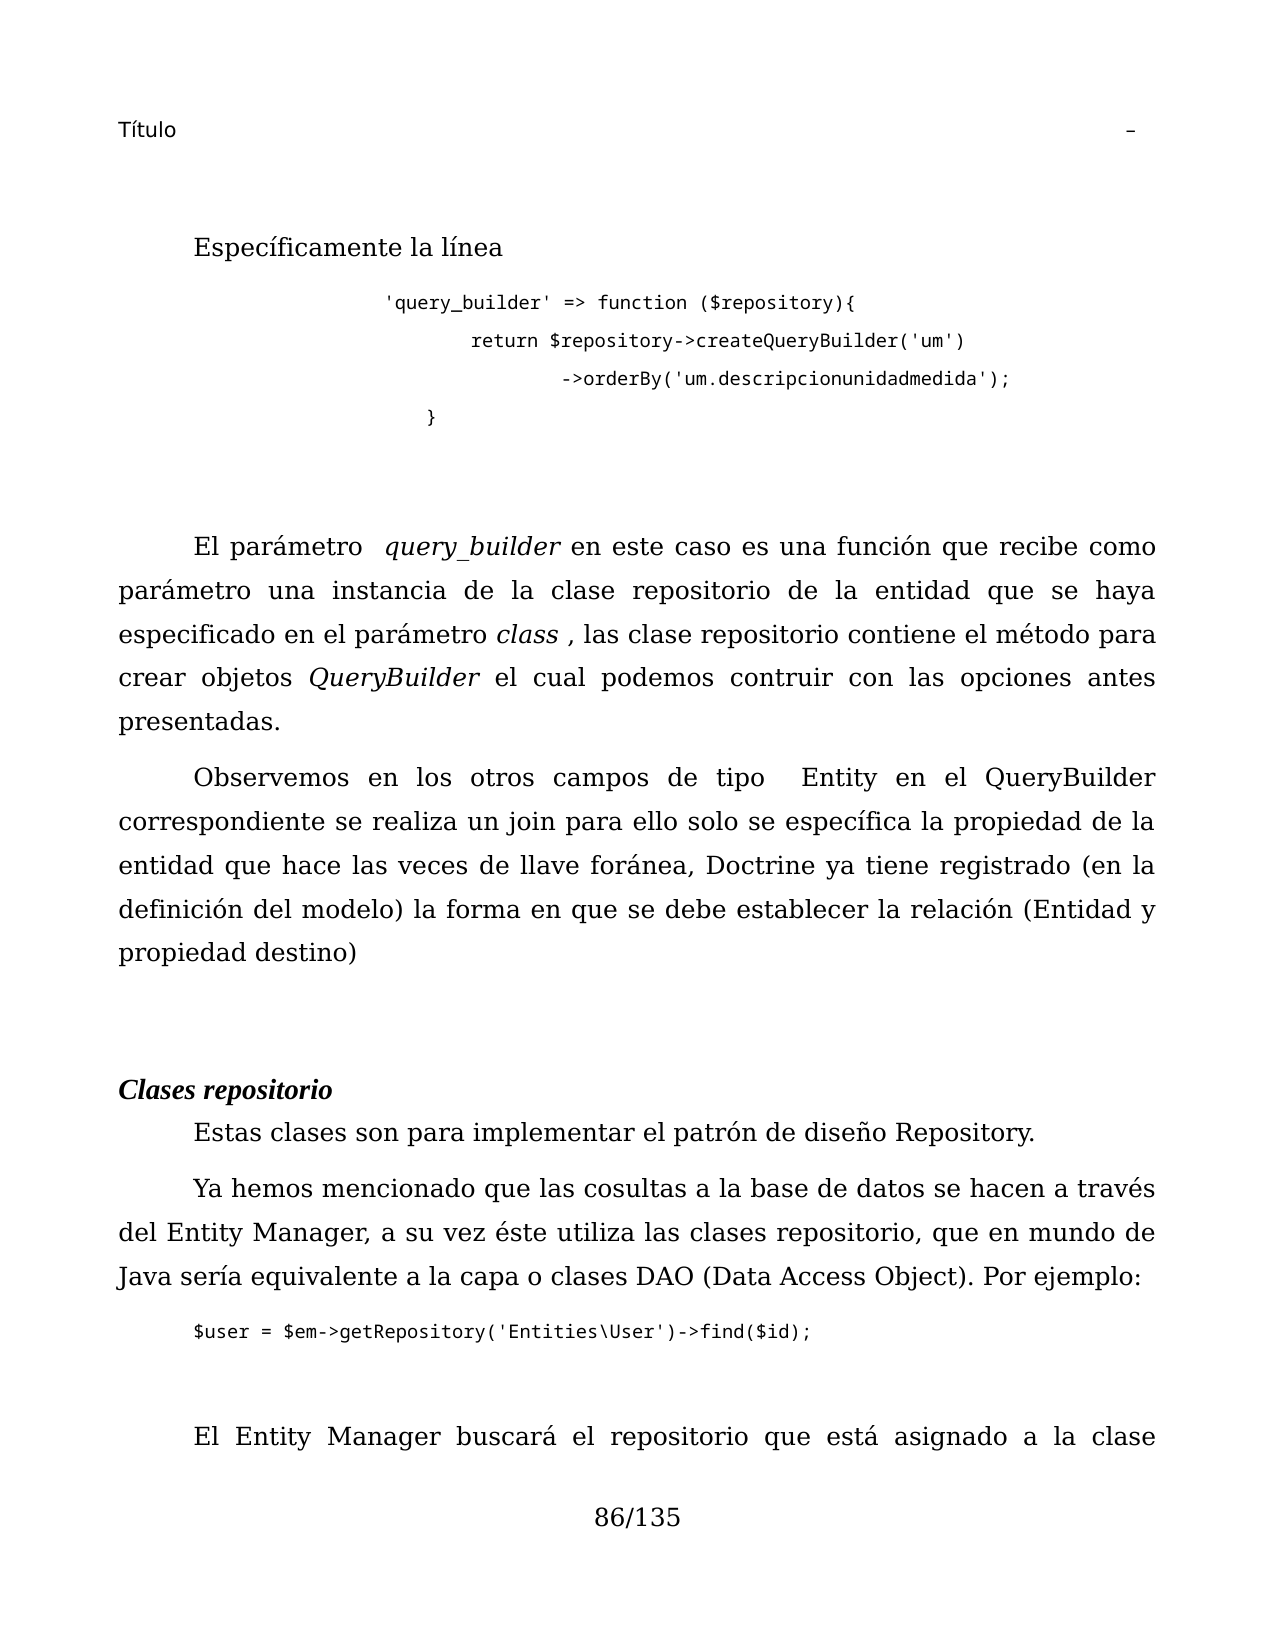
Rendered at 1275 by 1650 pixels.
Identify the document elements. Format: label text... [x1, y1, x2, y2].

text $user = $em->getRepository('Entities\User')->find($id); [118, 1318, 1157, 1344]
text } [118, 404, 1157, 429]
text Ya hemos mencionado que las cosultas a la base de datos se hacen a través del Entity Manager, a su vez éste utiliza las clases repositorio, que en mundo de Java sería equivalente a la capa o clases DAO (Data Access Object). Por ejemplo: [118, 1175, 1157, 1291]
text El parámetro query_builder en este caso es una función que recibe como parámetro una instancia de la clase repositorio de la entidad que se haya especificado en el parámetro class , las clase repositorio contiene el método para crear objetos QueryBuilder el cual podemos contruir con las opciones antes presentadas. [118, 532, 1157, 736]
text El Entity Manager buscará el repositorio que está asignado a la clase [118, 1422, 1157, 1451]
text ->orderBy('um.descripcionunidadmedida'); [118, 366, 1157, 391]
text 'query_builder' => function ($repository){ [118, 289, 1157, 315]
text Observemos en los otros campos de tipo Entity en el QueryBuilder correspondiente se realiza un join para ello solo se específica la propiedad de la entidad que hace las veces de llave foránea, Doctrine ya tiene registrado (en la definición del modelo) la forma en que se debe establecer la relación (Entidad y propiedad destino) [118, 763, 1157, 968]
text Estas clases son para implementar el patrón de diseño Repository. [118, 1118, 1157, 1148]
text Específicamente la línea [118, 233, 1157, 262]
text return $repository->createQueryBuilder('um') [118, 328, 1157, 353]
subtitle Clases repositorio [118, 1072, 1157, 1106]
